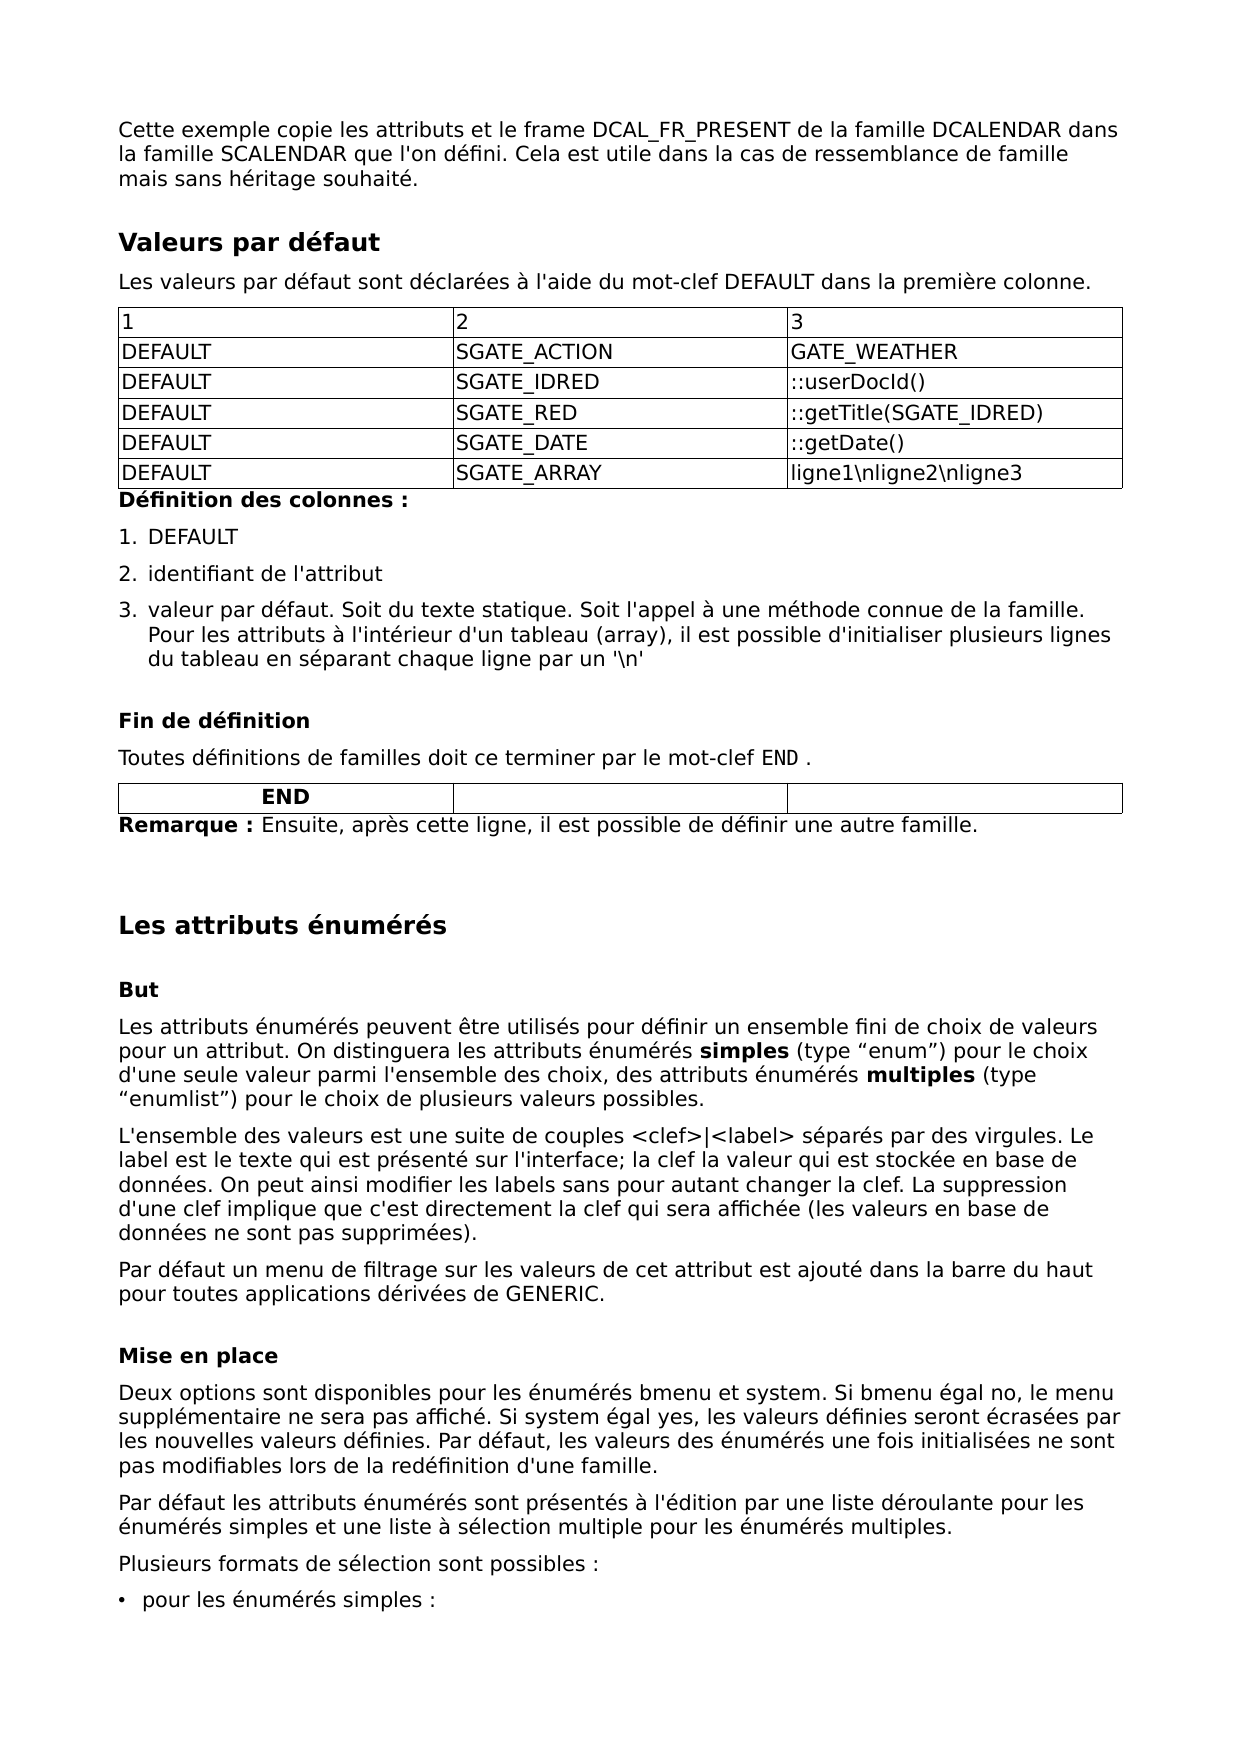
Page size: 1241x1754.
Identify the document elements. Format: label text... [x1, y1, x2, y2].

table_header 2 [454, 308, 787, 337]
text Les valeurs par défaut sont déclarées à l'aide du mot-clef DEFAULT dans la première colonne. [118, 270, 1122, 294]
text Définition des colonnes : [118, 489, 1122, 512]
subtitle Mise en place [118, 1344, 1122, 1368]
subtitle But [118, 978, 1122, 1002]
text Remarque : Ensuite, après cette ligne, il est possible de définir une autre famille. [118, 814, 1122, 837]
table_cell DEFAULT [119, 459, 453, 488]
text Les attributs énumérés peuvent être utilisés pour définir un ensemble fini de choix de valeurs pour un attribut. On distinguera les attributs énumérés simples (type “enum”) pour le choix d'une seule valeur parmi l'ensemble des choix, des attributs énumérés multiples (type “enumlist”) pour le choix de plusieurs valeurs possibles. [118, 1015, 1122, 1112]
table_cell GATE_WEATHER [788, 338, 1122, 367]
list pour les énumérés simples : [118, 1588, 1122, 1613]
text Toutes définitions de familles doit ce terminer par le mot-clef END . [118, 746, 1122, 770]
table_cell ligne1\nligne2\nligne3 [788, 459, 1122, 488]
table_cell SGATE_RED [454, 399, 787, 428]
table_header 1 [119, 308, 453, 337]
subtitle Fin de définition [118, 709, 1122, 733]
table_header [788, 784, 1122, 813]
list valeur par défaut. Soit du texte statique. Soit l'appel à une méthode connue de la famille. Pour les attributs à l'intérieur d'un tableau (array), il est possible d'initialiser plusieurs lignes du tableau en séparant chaque ligne par un '\n' [118, 598, 1122, 671]
list DEFAULT [118, 525, 1122, 549]
text Cette exemple copie les attributs et le frame DCAL_FR_PRESENT de la famille DCALENDAR dans la famille SCALENDAR que l'on défini. Cela est utile dans la cas de ressemblance de famille mais sans héritage souhaité. [118, 118, 1122, 191]
table_cell ::getDate() [788, 429, 1122, 458]
text Plusieurs formats de sélection sont possibles : [118, 1552, 1122, 1576]
table_header 3 [788, 308, 1122, 337]
table_cell DEFAULT [119, 338, 453, 367]
table_cell SGATE_ACTION [454, 338, 787, 367]
subtitle Valeurs par défaut [118, 228, 1122, 258]
table_header END [119, 784, 453, 813]
text Par défaut un menu de filtrage sur les valeurs de cet attribut est ajouté dans la barre du haut pour toutes applications dérivées de GENERIC. [118, 1258, 1122, 1307]
subtitle Les attributs énumérés [118, 911, 1122, 940]
table_cell SGATE_DATE [454, 429, 787, 458]
table_cell DEFAULT [119, 399, 453, 428]
table_cell ::getTitle(SGATE_IDRED) [788, 399, 1122, 428]
table_cell DEFAULT [119, 429, 453, 458]
table_cell ::userDocId() [788, 368, 1122, 397]
text Par défaut les attributs énumérés sont présentés à l'édition par une liste déroulante pour les énumérés simples et une liste à sélection multiple pour les énumérés multiples. [118, 1491, 1122, 1539]
table_header [454, 784, 787, 813]
table_cell DEFAULT [119, 368, 453, 397]
text L'ensemble des valeurs est une suite de couples <clef>|<label> séparés par des virgules. Le label est le texte qui est présenté sur l'interface; la clef la valeur qui est stockée en base de données. On peut ainsi modifier les labels sans pour autant changer la clef. La suppression d'une clef implique que c'est directement la clef qui sera affichée (les valeurs en base de données ne sont pas supprimées). [118, 1124, 1122, 1246]
table_cell SGATE_ARRAY [454, 459, 787, 488]
list identifiant de l'attribut [118, 562, 1122, 586]
table_cell SGATE_IDRED [454, 368, 787, 397]
text Deux options sont disponibles pour les énumérés bmenu et system. Si bmenu égal no, le menu supplémentaire ne sera pas affiché. Si system égal yes, les valeurs définies seront écrasées par les nouvelles valeurs définies. Par défaut, les valeurs des énumérés une fois initialisées ne sont pas modifiables lors de la redéfinition d'une famille. [118, 1381, 1122, 1478]
